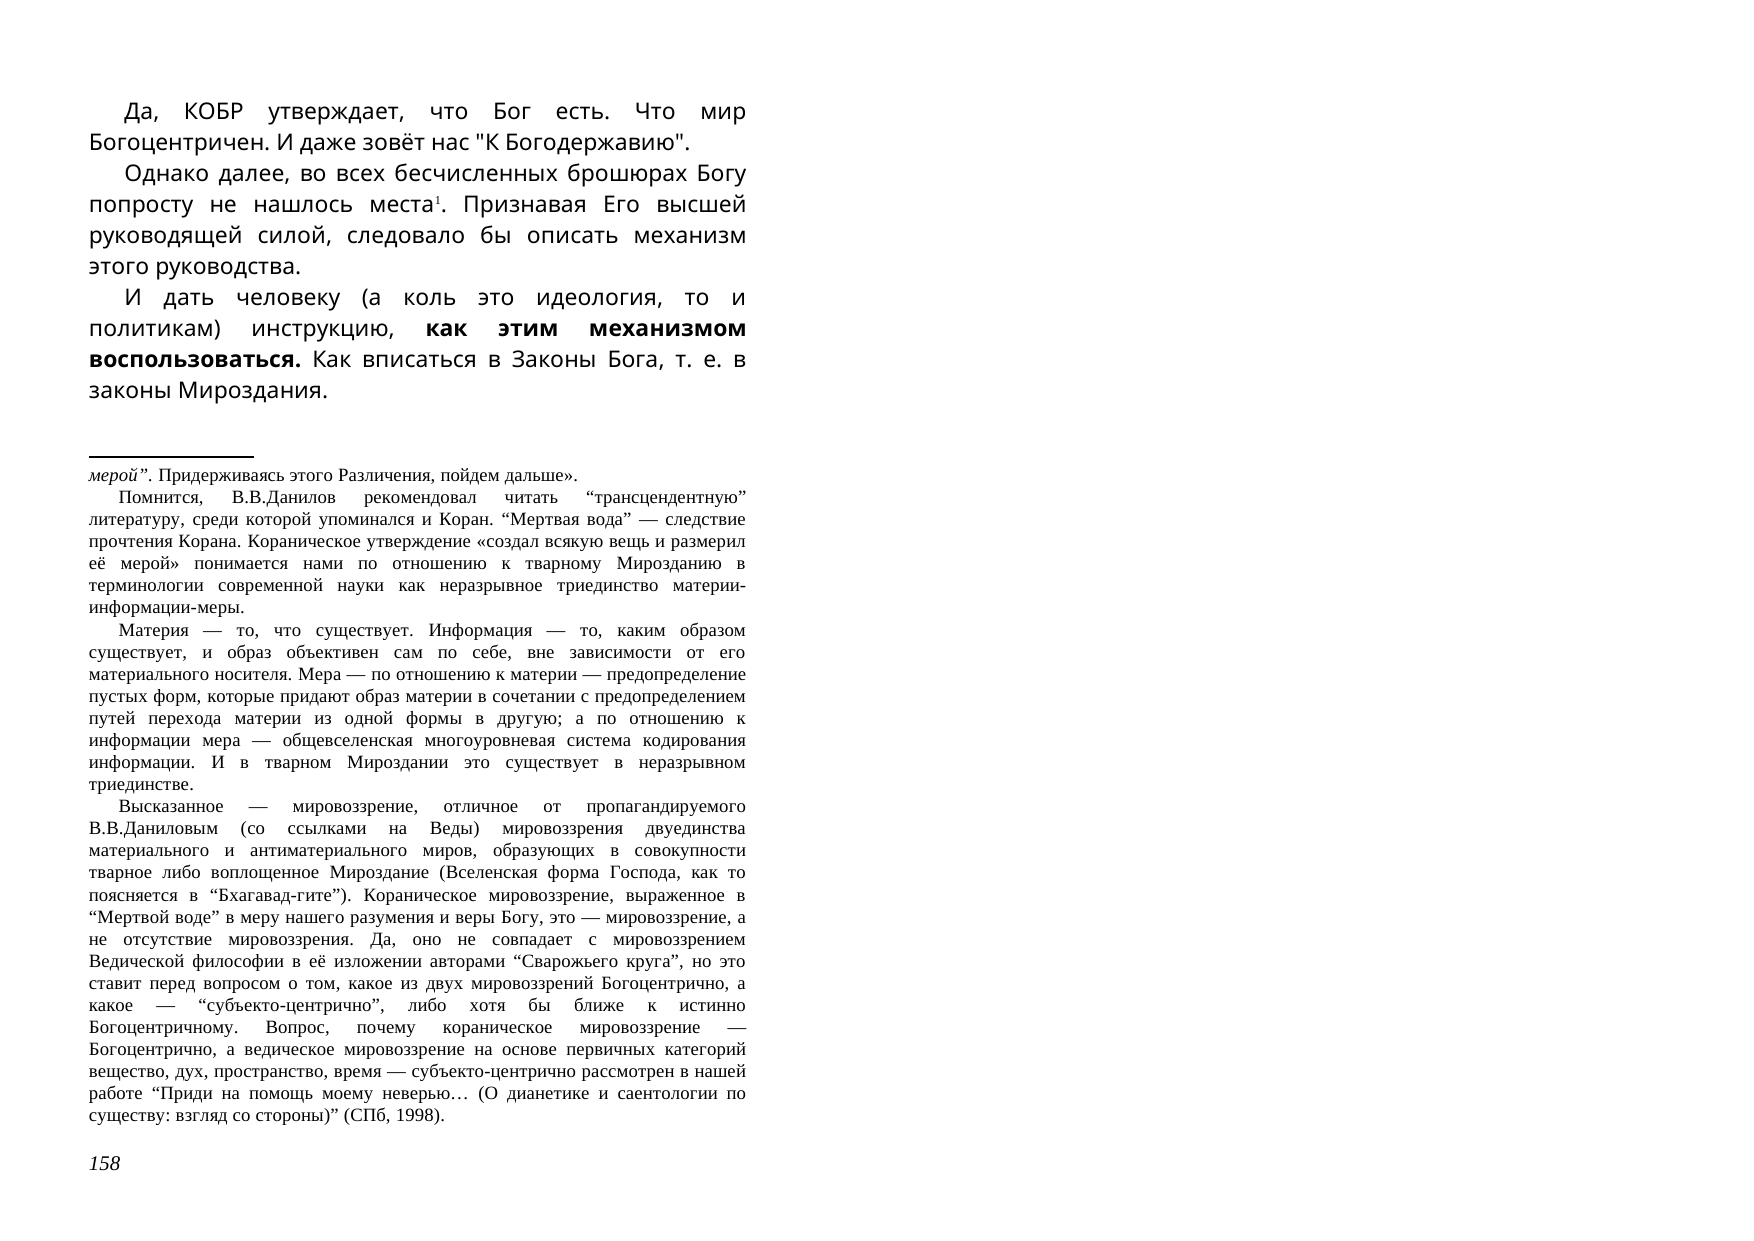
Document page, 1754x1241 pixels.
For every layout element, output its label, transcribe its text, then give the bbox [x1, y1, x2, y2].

text И дать человеку (а коль это идеология, то и политикам) инструкцию, как этим механизмом воспользоваться. Как вписаться в Законы Бога, т. е. в законы Мироздания. [89, 281, 747, 405]
text Помнится, В.В.Данилов рекомендовал читать “трансцендентную” литературу, среди которой упоминался и Коран. “Мертвая вода” — следствие прочтения Корана. Кораническое утверждение «создал всякую вещь и размерил её мерой» понимается нами по отношению к тварному Мирозданию в терминологии современной науки как неразрывное триединство материи-информации-меры. [89, 485, 747, 618]
text Однако далее, во всех бесчисленных брошюрах Богу попросту не нашлось места. Признавая Его высшей руководящей силой, следовало бы описать механизм этого руководства. [89, 157, 747, 281]
text Высказанное — мировоззрение, отличное от пропагандируемого В.В.Даниловым (со ссылками на Веды) мировоззрения двуединства материального и антиматериального миров, образующих в совокупности тварное либо воплощенное Мироздание (Вселенская форма Господа, как то поясняется в “Бхагавад-гите”). Кораническое мировоззрение, выраженное в “Мертвой воде” в меру нашего разумения и веры Богу, это — мировоззрение, а не отсутствие мировоззрения. Да, оно не совпадает с мировоззрением Ведической философии в её изложении авторами “Сварожьего круга”, но это ставит перед вопросом о том, какое из двух мировоззрений Богоцентрично, а какое — “субъекто-центрично”, либо хотя бы ближе к истинно Богоцентричному. Вопрос, почему кораническое мировоззрение — Богоцентрично, а ведическое мировоззрение на основе первичных категорий вещество, дух, пространство, время — субъекто-центрично рассмотрен в нашей работе “Приди на помощь моему неверью… (О дианетике и саентологии по существу: взгляд со стороны)” (СПб, 1998). [89, 794, 747, 1126]
text мерой”. Придерживаясь этого Различения, пойдем дальше». [89, 463, 747, 485]
text Материя — то, что существует. Информация — то, каким образом существует, и образ объективен сам по себе, вне зависимости от его материального носителя. Мера — по отношению к материи — предопределение пустых форм, которые придают образ материи в сочетании с предопределением путей перехода материи из одной формы в другую; а по отношению к информации мера — общевселенская многоуровневая система кодирования информации. И в тварном Мироздании это существует в неразрывном триединстве. [89, 618, 747, 794]
text Да, КОБР утверждает, что Бог есть. Что мир Богоцентричен. И даже зовёт нас "К Богодержавию". [89, 95, 747, 157]
